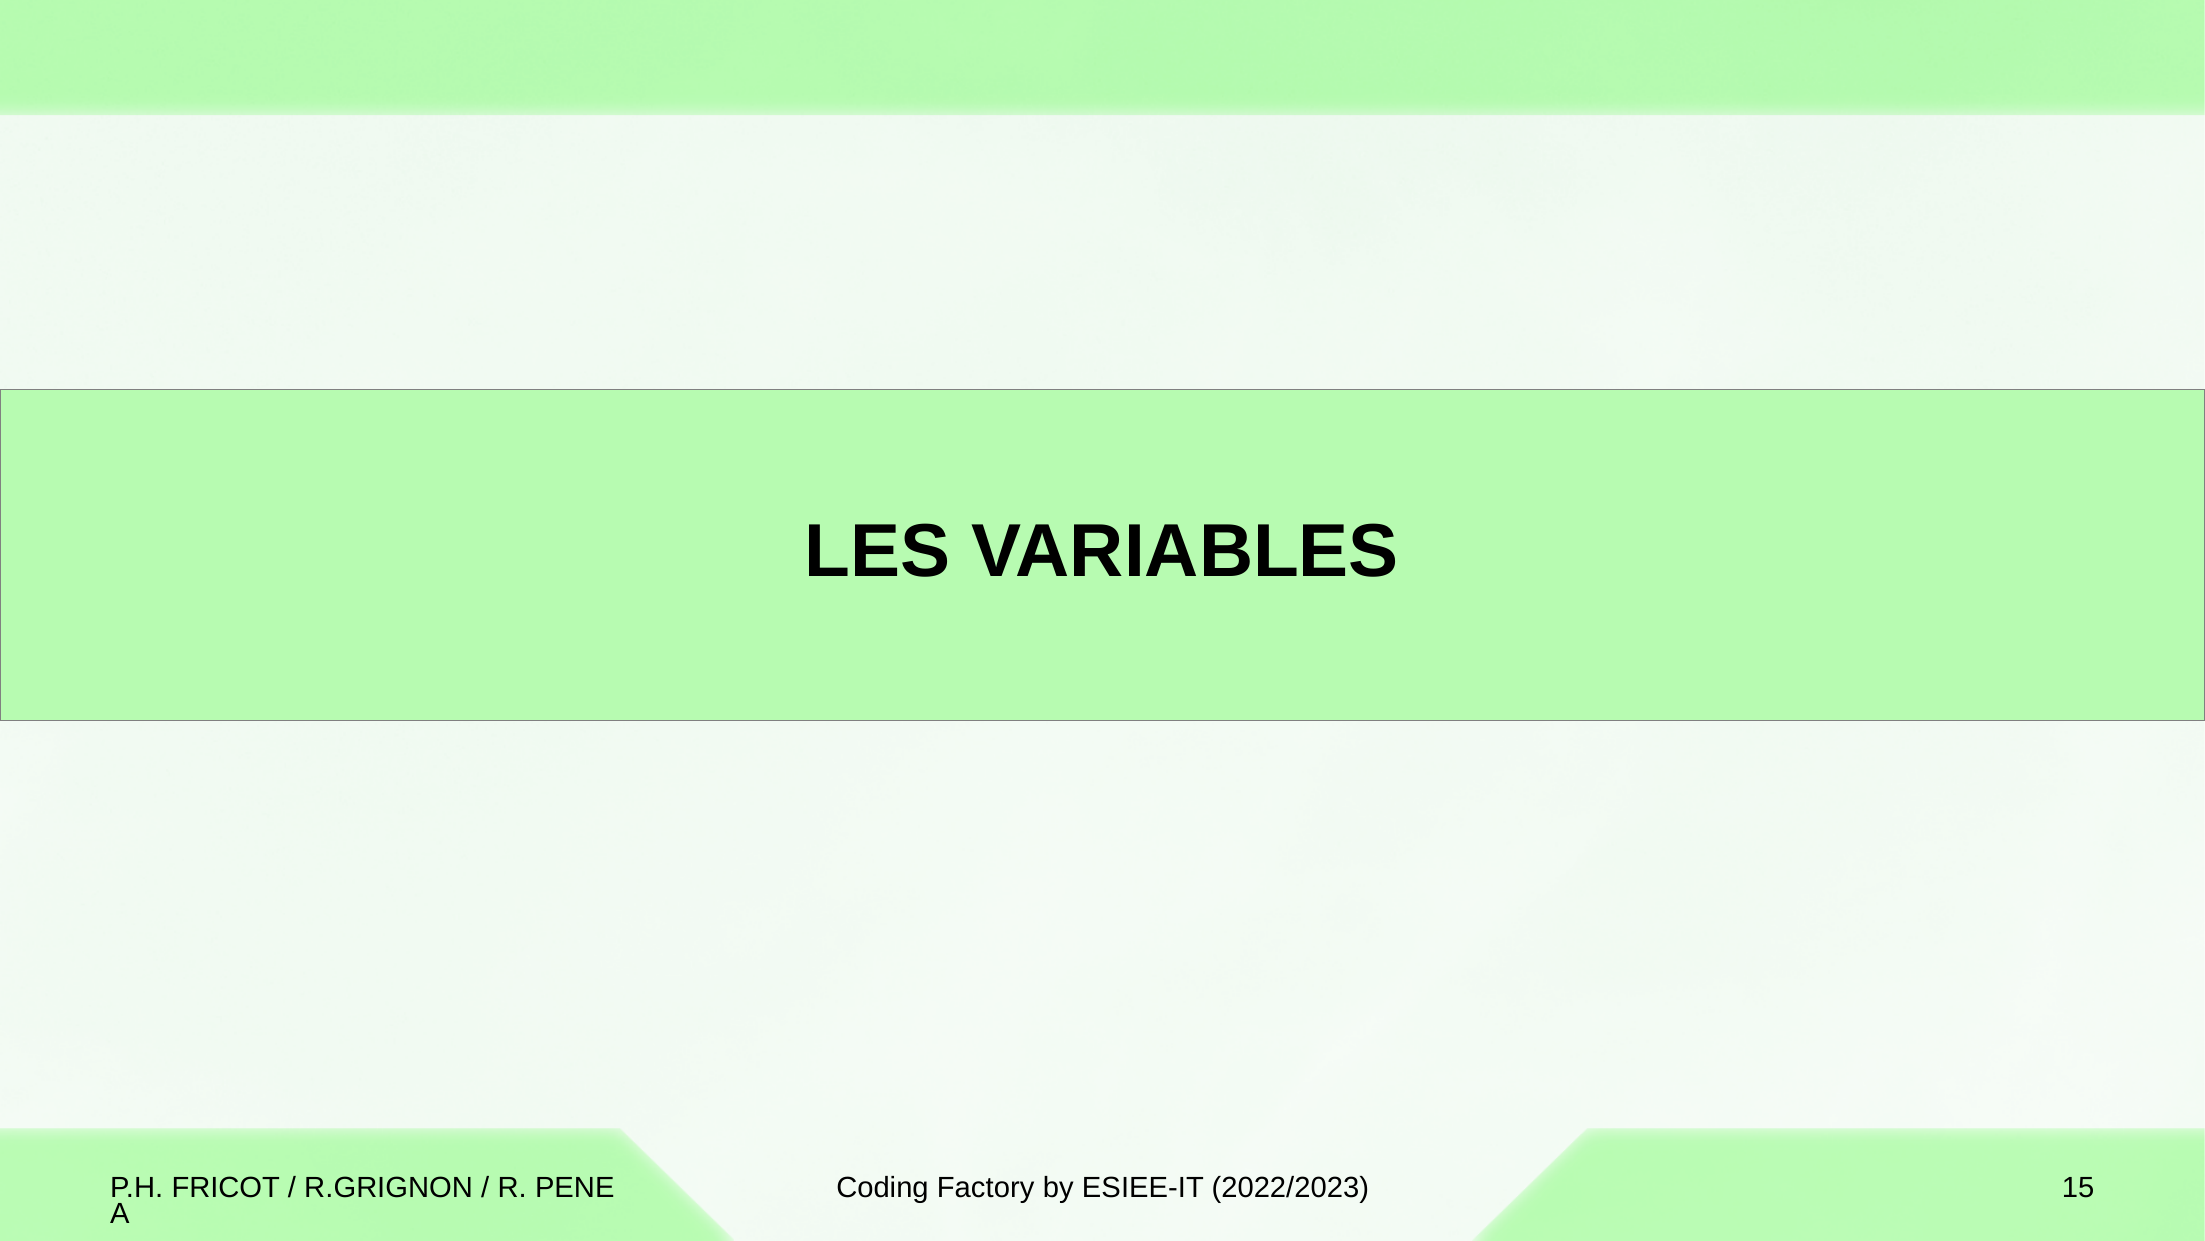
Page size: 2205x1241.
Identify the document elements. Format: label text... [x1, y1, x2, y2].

picture [0, 721, 2205, 1241]
text_box [2095, 389, 2205, 721]
text_box [0, 389, 110, 721]
picture [0, 0, 2205, 389]
subtitle LES VARIABLES [110, 25, 2095, 1085]
